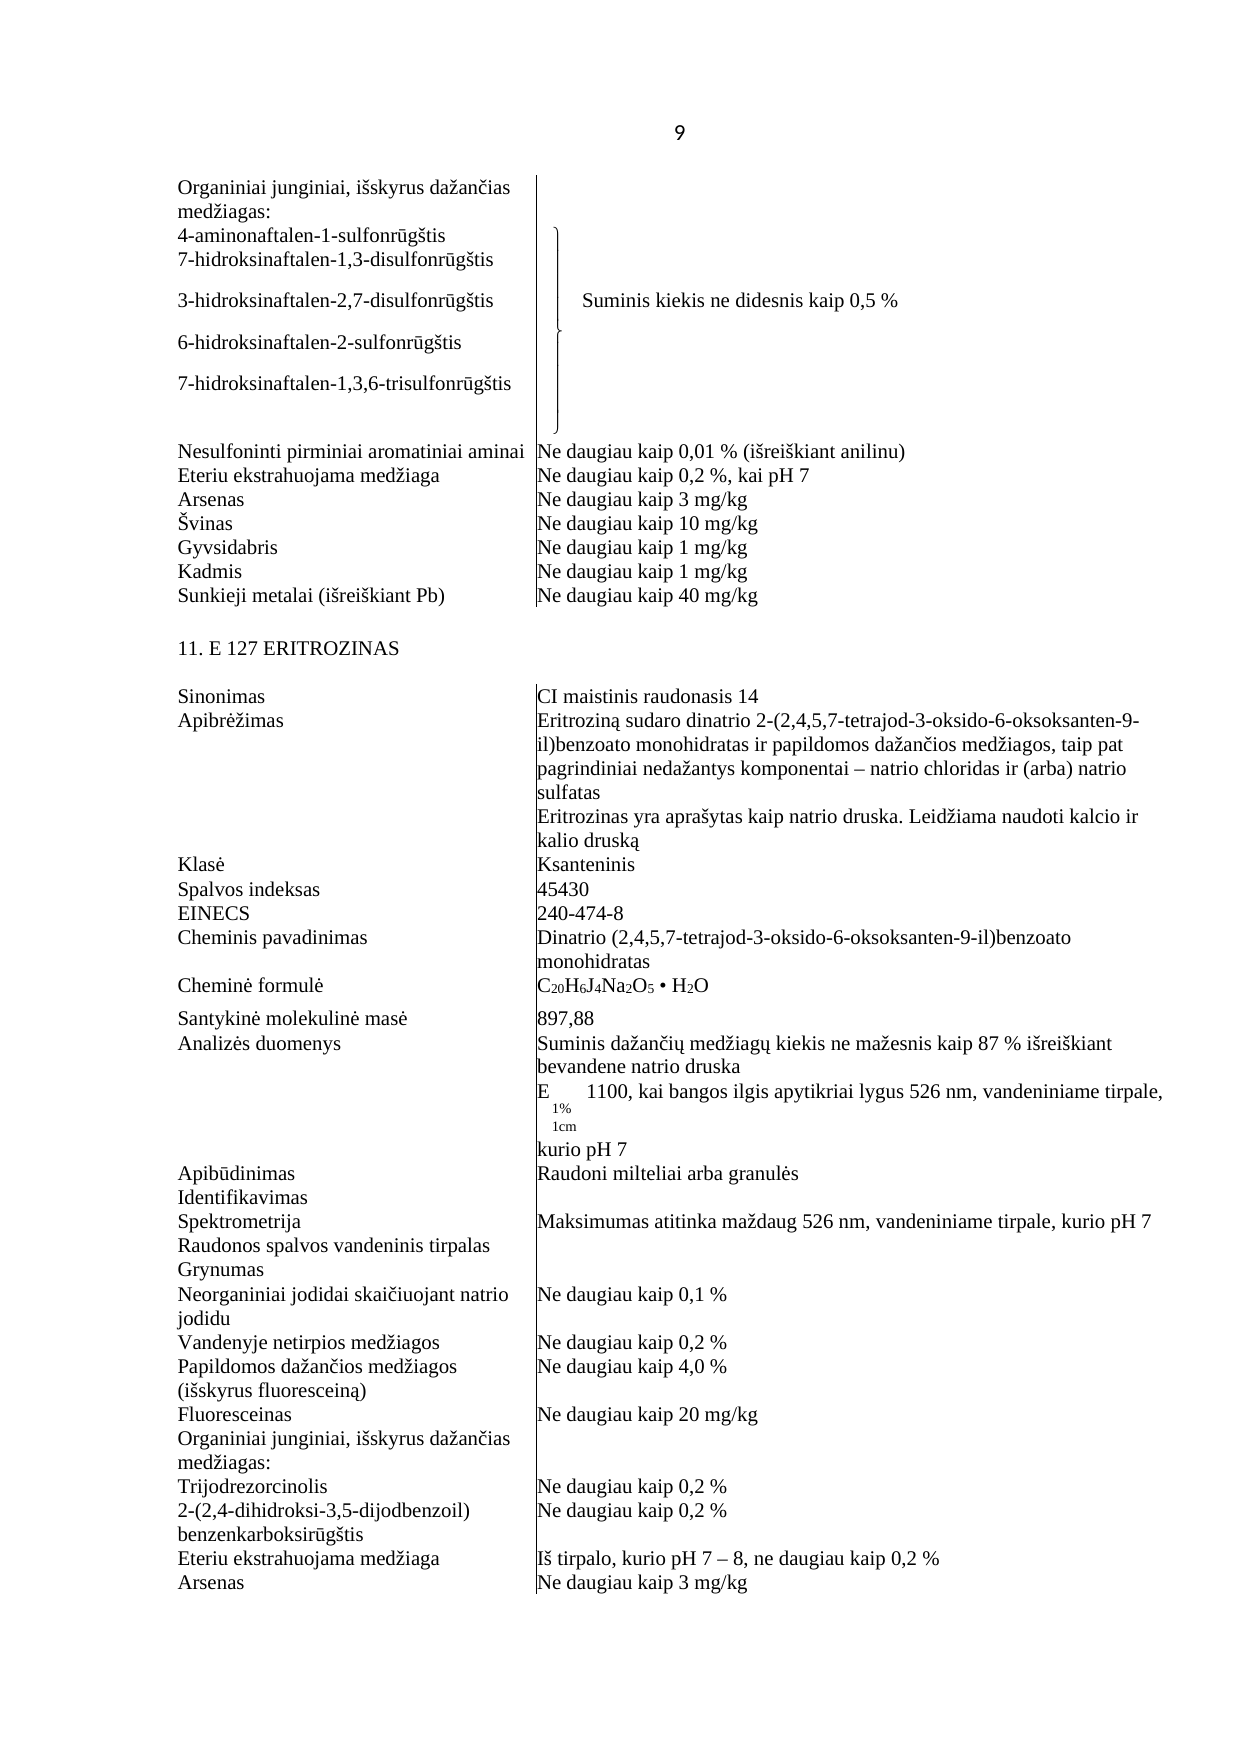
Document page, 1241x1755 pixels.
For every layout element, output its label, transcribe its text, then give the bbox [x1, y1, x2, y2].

table_cell Ne daugiau kaip 1 mg/kg [537, 559, 1181, 583]
table_cell Ne daugiau kaip 0,01 % (išreiškiant anilinu) [537, 439, 1181, 463]
table_cell Vandenyje netirpios medžiagos [177, 1330, 536, 1354]
table_cell Kadmis [177, 559, 536, 583]
table_cell [537, 1426, 1181, 1474]
table_cell [537, 1185, 1181, 1209]
table_cell Suminis kiekis ne didesnis kaip 0,5 % [582, 289, 1181, 330]
table_cell 3-hidroksinaftalen-2,7-disulfonrūgštis [177, 289, 536, 330]
table_cell Ne daugiau kaip 4,0 % [537, 1354, 1181, 1402]
table_cell 2-(2,4-dihidroksi-3,5-dijodbenzoil) benzenkarboksirūgštis [177, 1498, 536, 1546]
table_cell CI maistinis raudonasis 14 [537, 684, 1181, 708]
table_cell Papildomos dažančios medžiagos (išskyrus fluoresceiną) [177, 1354, 536, 1402]
table_cell Cheminis pavadinimas [177, 925, 536, 973]
table_cell Trijodrezorcinolis [177, 1474, 536, 1498]
table_cell 45430 [537, 876, 1181, 901]
table_cell Švinas [177, 511, 536, 535]
table_cell E 1100, kai bangos ilgis apytikriai lygus 526 nm, vandeniniame tirpale, kurio pH 7 [537, 1079, 1181, 1161]
table_cell Maksimumas atitinka maždaug 526 nm, vandeniniame tirpale, kurio pH 7 [537, 1209, 1181, 1233]
table_cell Analizės duomenys [177, 1030, 536, 1161]
table_cell Suminis dažančių medžiagų kiekis ne mažesnis kaip 87 % išreiškiant bevandene natrio druska [537, 1030, 1181, 1078]
table_cell Gyvsidabris [177, 535, 536, 559]
table_cell Neorganiniai jodidai skaičiuojant natrio jodidu [177, 1281, 536, 1329]
table_cell Ne daugiau kaip 0,2 %, kai pH 7 [537, 463, 1181, 487]
table_cell Apibūdinimas [177, 1161, 536, 1185]
table_cell Ne daugiau kaip 0,2 % [537, 1474, 1181, 1498]
table_cell Klasė [177, 853, 536, 876]
table_cell Identifikavimas [177, 1185, 536, 1209]
table_cell Ne daugiau kaip 10 mg/kg [537, 511, 1181, 535]
table_cell Iš tirpalo, kurio pH 7 – 8, ne daugiau kaip 0,2 % [537, 1546, 1181, 1570]
table_cell Ne daugiau kaip 40 mg/kg [537, 583, 1181, 607]
table_cell [537, 223, 582, 439]
table_cell Raudoni milteliai arba granulės [537, 1161, 1181, 1185]
table_cell 6-hidroksinaftalen-2-sulfonrūgštis [177, 330, 536, 371]
table_cell 7-hidroksinaftalen-1,3-disulfonrūgštis [177, 247, 536, 288]
table_cell Ne daugiau kaip 0,2 % [537, 1330, 1181, 1354]
table_cell Ne daugiau kaip 0,2 % [537, 1498, 1181, 1546]
table_cell Ne daugiau kaip 1 mg/kg [537, 535, 1181, 559]
table_cell Eteriu ekstrahuojama medžiaga [177, 463, 536, 487]
table_cell 240-474-8 [537, 901, 1181, 924]
table_cell Spalvos indeksas [177, 876, 536, 901]
table_cell 4-aminonaftalen-1-sulfonrūgštis [177, 223, 536, 247]
table_cell Nesulfoninti pirminiai aromatiniai aminai [177, 439, 536, 463]
table_cell Dinatrio (2,4,5,7-tetrajod-3-oksido-6-oksoksanten-9-il)benzoato monohidratas [537, 925, 1181, 973]
table_cell [537, 175, 1181, 223]
table_cell [537, 1258, 1181, 1281]
table_cell Grynumas [177, 1258, 536, 1281]
table_cell Eteriu ekstrahuojama medžiaga [177, 1546, 536, 1570]
table_cell Arsenas [177, 1570, 536, 1594]
table_cell Apibrėžimas [177, 708, 536, 852]
table_cell Ne daugiau kaip 20 mg/kg [537, 1402, 1181, 1426]
table_cell Ne daugiau kaip 3 mg/kg [537, 487, 1181, 511]
table_cell Sinonimas [177, 684, 536, 708]
table_header 11. E 127 ERITROZINAS [177, 636, 1181, 684]
table_cell Spektrometrija [177, 1209, 536, 1233]
table_cell [582, 223, 1181, 247]
table_cell Fluoresceinas [177, 1402, 536, 1426]
table_cell Ne daugiau kaip 3 mg/kg [537, 1570, 1181, 1594]
table_cell Raudonos spalvos vandeninis tirpalas [177, 1233, 536, 1257]
table_cell [537, 1233, 1181, 1257]
table_cell Ksanteninis [537, 853, 1181, 876]
table_cell Cheminė formulė [177, 973, 536, 1006]
table_cell [582, 247, 1181, 288]
table_cell [582, 330, 1181, 371]
table_cell Sunkieji metalai (išreiškiant Pb) [177, 583, 536, 607]
table_cell Ne daugiau kaip 0,1 % [537, 1281, 1181, 1329]
table_cell C20H6J4Na2O5 • H2O [537, 973, 1181, 1006]
table_cell Organiniai junginiai, išskyrus dažančias medžiagas: [177, 1426, 536, 1474]
table_cell Organiniai junginiai, išskyrus dažančias medžiagas: [177, 175, 536, 223]
table_cell [582, 371, 1181, 439]
table_cell Arsenas [177, 487, 536, 511]
table_cell EINECS [177, 901, 536, 924]
table_cell Santykinė molekulinė masė [177, 1006, 536, 1030]
table_cell 897,88 [537, 1006, 1181, 1030]
table_cell Eritroziną sudaro dinatrio 2-(2,4,5,7-tetrajod-3-oksido-6-oksoksanten-9-il)benzoato monohidratas ir papildomos dažančios medžiagos, taip pat pagrindiniai nedažantys komponentai – natrio chloridas ir (arba) natrio sulfatas Eritrozinas yra aprašytas kaip natrio druska. Leidžiama naudoti kalcio ir kalio druską [537, 708, 1181, 852]
table_cell 7-hidroksinaftalen-1,3,6-trisulfonrūgštis [177, 371, 536, 439]
